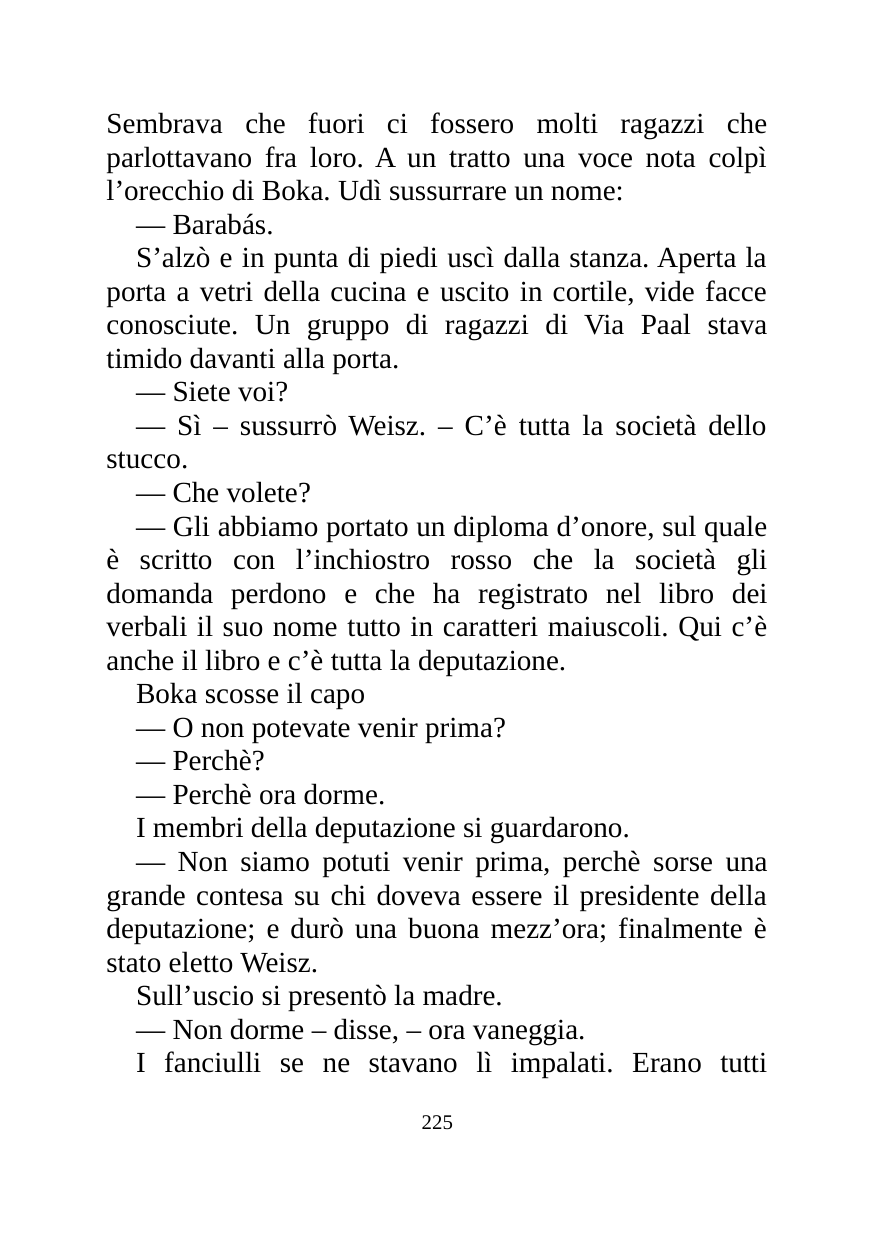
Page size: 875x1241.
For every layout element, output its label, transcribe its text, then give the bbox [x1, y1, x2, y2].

text — Che volete? [106, 475, 768, 509]
text — Non dorme – disse, – ora vaneggia. [106, 1012, 768, 1045]
text — Perchè ora dorme. [106, 777, 768, 811]
text I membri della deputazione si guardarono. [106, 811, 768, 844]
text — Perchè? [106, 743, 768, 777]
text I fanciulli se ne stavano lì impalati. Erano tutti [106, 1045, 768, 1079]
text — Gli abbiamo portato un diploma d’onore, sul quale è scritto con l’inchiostro rosso che la società gli domanda perdono e che ha registrato nel libro dei verbali il suo nome tutto in caratteri maiuscoli. Qui c’è anche il libro e c’è tutta la deputazione. [106, 509, 768, 676]
text S’alzò e in punta di piedi uscì dalla stanza. Aperta la porta a vetri della cucina e uscito in cortile, vide facce conosciute. Un gruppo di ragazzi di Via Paal stava timido davanti alla porta. [106, 240, 768, 374]
text — Siete voi? [106, 374, 768, 408]
text — O non potevate venir prima? [106, 710, 768, 743]
text Boka scosse il capo [106, 676, 768, 710]
text Sull’uscio si presentò la madre. [106, 978, 768, 1012]
text — Non siamo potuti venir prima, perchè sorse una grande contesa su chi doveva essere il presidente della deputazione; e durò una buona mezz’ora; finalmente è stato eletto Weisz. [106, 844, 768, 978]
text Sembrava che fuori ci fossero molti ragazzi che parlottavano fra loro. A un tratto una voce nota colpì l’orecchio di Boka. Udì sussurrare un nome: [106, 106, 768, 207]
text — Barabás. [106, 207, 768, 240]
text — Sì – sussurrò Weisz. – C’è tutta la società dello stucco. [106, 408, 768, 475]
